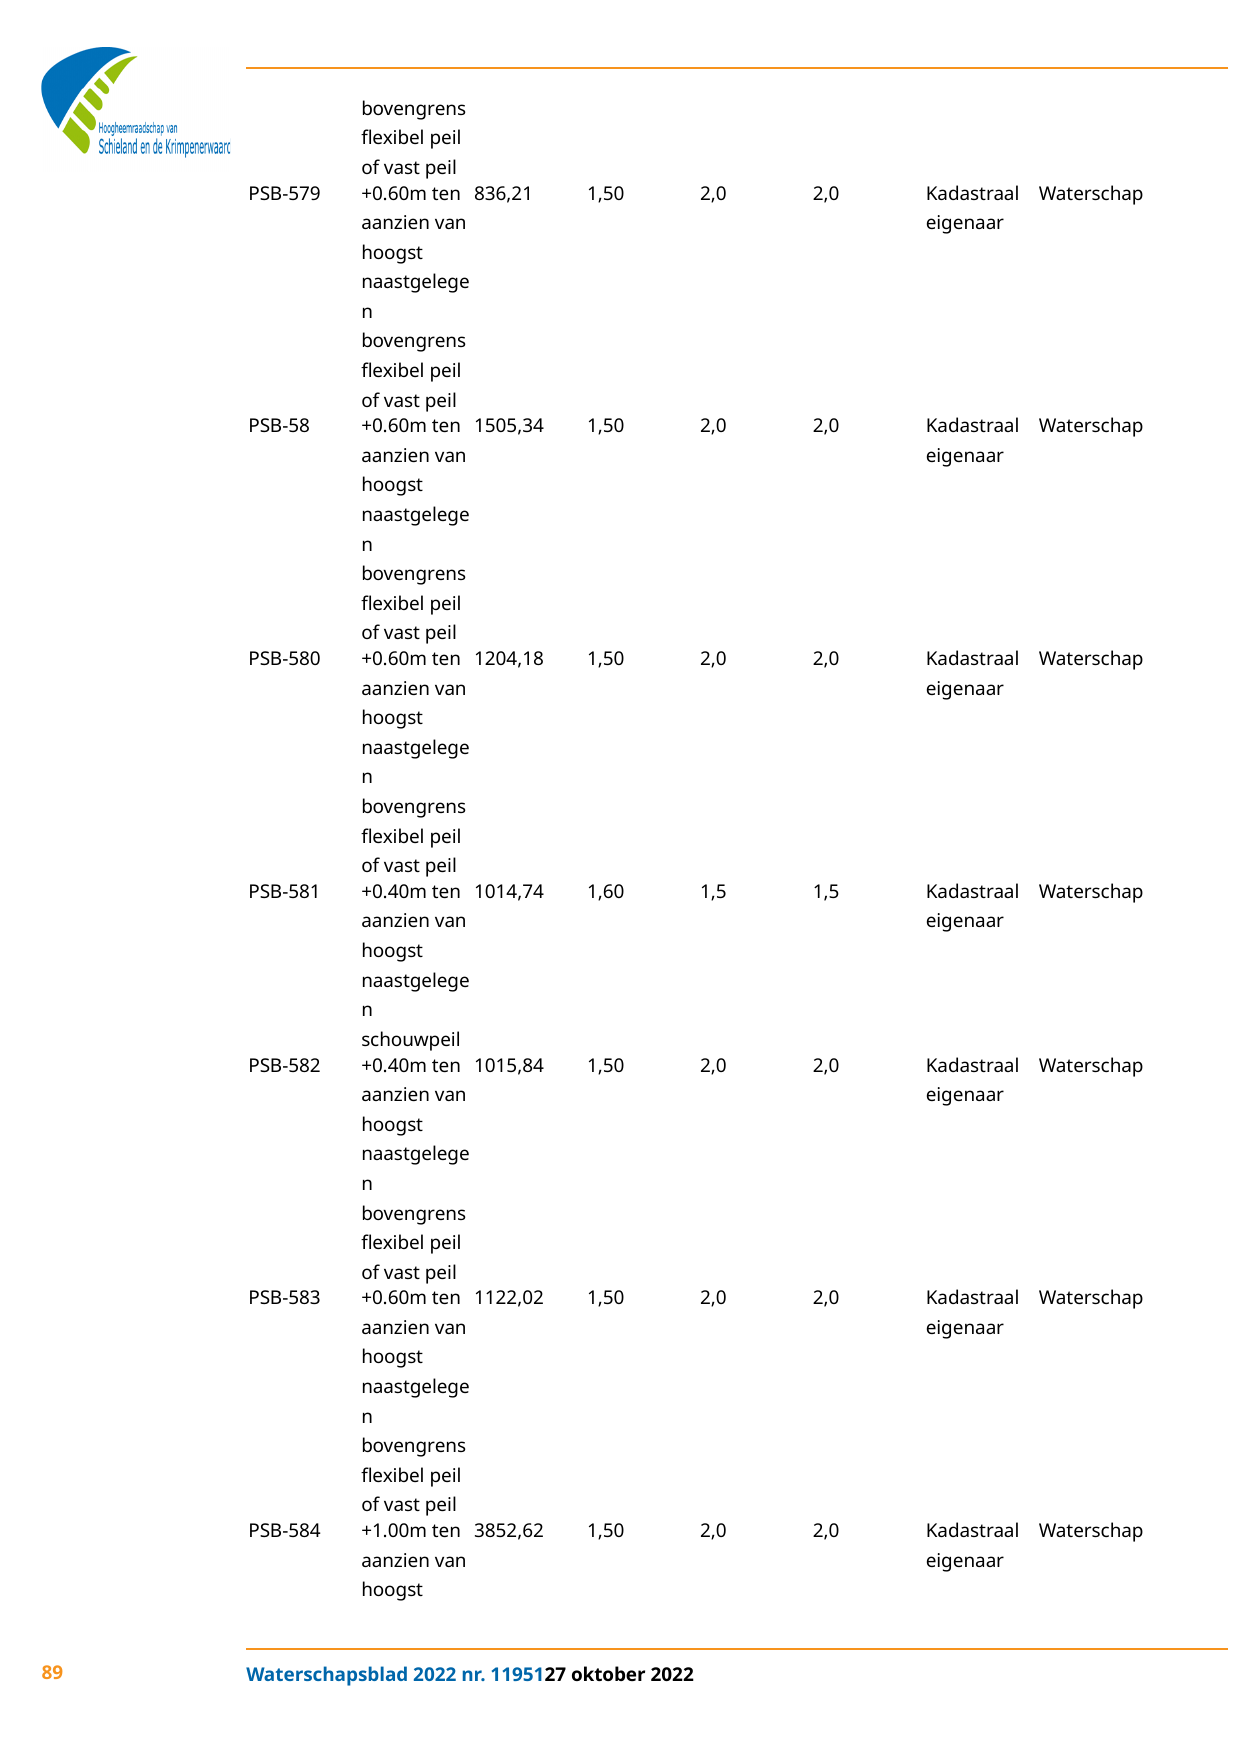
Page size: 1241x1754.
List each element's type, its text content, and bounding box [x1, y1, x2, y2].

table_cell [700, 95, 813, 180]
table_cell 1204,18 [474, 645, 587, 878]
table_cell 2,0 [813, 180, 926, 412]
table_cell Kadastraal eigenaar [926, 413, 1038, 645]
table_cell 1014,74 [474, 878, 587, 1052]
table_cell Kadastraal eigenaar [926, 645, 1038, 878]
table_cell 1122,02 [474, 1285, 587, 1517]
table_cell PSB-584 [248, 1518, 361, 1602]
table_cell 2,0 [700, 1052, 813, 1284]
table_cell 2,0 [700, 1518, 813, 1602]
table_cell 3852,62 [474, 1518, 587, 1602]
table_cell [1039, 95, 1152, 180]
table_cell 1,50 [587, 1285, 700, 1517]
table_cell PSB-581 [248, 878, 361, 1052]
table_cell Kadastraal eigenaar [926, 878, 1038, 1052]
table_cell 2,0 [813, 1285, 926, 1517]
table_cell 1,50 [587, 413, 700, 645]
table_cell [474, 95, 587, 180]
table_cell Waterschap [1039, 878, 1152, 1052]
table_cell 1,50 [587, 1052, 700, 1284]
table_cell 1505,34 [474, 413, 587, 645]
table_cell Kadastraal eigenaar [926, 1518, 1038, 1602]
table_cell 1015,84 [474, 1052, 587, 1284]
table_cell 1,5 [813, 878, 926, 1052]
table_cell PSB-58 [248, 413, 361, 645]
table_cell [248, 95, 361, 180]
table_cell +1.00m ten aanzien van hoogst [361, 1518, 474, 1602]
table_cell Kadastraal eigenaar [926, 180, 1038, 412]
table_cell +0.60m ten aanzien van hoogst naastgelegen bovengrens flexibel peil of vast peil [361, 645, 474, 878]
table_cell Kadastraal eigenaar [926, 1285, 1038, 1517]
table_cell Waterschap [1039, 1518, 1152, 1602]
table_cell bovengrens flexibel peil of vast peil [361, 95, 474, 180]
table_cell +0.40m ten aanzien van hoogst naastgelegen schouwpeil [361, 878, 474, 1052]
table_cell 2,0 [700, 413, 813, 645]
table_cell 1,5 [700, 878, 813, 1052]
table_cell 1,50 [587, 1518, 700, 1602]
table_cell Kadastraal eigenaar [926, 1052, 1038, 1284]
table_cell Waterschap [1039, 180, 1152, 412]
table_cell +0.60m ten aanzien van hoogst naastgelegen bovengrens flexibel peil of vast peil [361, 180, 474, 412]
table_cell 2,0 [813, 413, 926, 645]
table_cell 1,50 [587, 180, 700, 412]
table_cell PSB-580 [248, 645, 361, 878]
table_cell 2,0 [813, 645, 926, 878]
table_cell 2,0 [700, 1285, 813, 1517]
table_cell 2,0 [700, 180, 813, 412]
table_cell 1,50 [587, 645, 700, 878]
table_cell 2,0 [813, 1518, 926, 1602]
table_cell 2,0 [813, 1052, 926, 1284]
table_cell [587, 95, 700, 180]
table_cell 836,21 [474, 180, 587, 412]
table_cell +0.60m ten aanzien van hoogst naastgelegen bovengrens flexibel peil of vast peil [361, 413, 474, 645]
table_cell PSB-579 [248, 180, 361, 412]
table_cell Waterschap [1039, 1052, 1152, 1284]
table_cell [926, 95, 1038, 180]
table_cell 1,60 [587, 878, 700, 1052]
table_cell Waterschap [1039, 1285, 1152, 1517]
table_cell 2,0 [700, 645, 813, 878]
table_cell +0.40m ten aanzien van hoogst naastgelegen bovengrens flexibel peil of vast peil [361, 1052, 474, 1284]
table_cell [813, 95, 926, 180]
table_cell Waterschap [1039, 413, 1152, 645]
picture [41, 47, 231, 172]
table_cell Waterschap [1039, 645, 1152, 878]
table_cell PSB-583 [248, 1285, 361, 1517]
table_cell PSB-582 [248, 1052, 361, 1284]
table_cell +0.60m ten aanzien van hoogst naastgelegen bovengrens flexibel peil of vast peil [361, 1285, 474, 1517]
